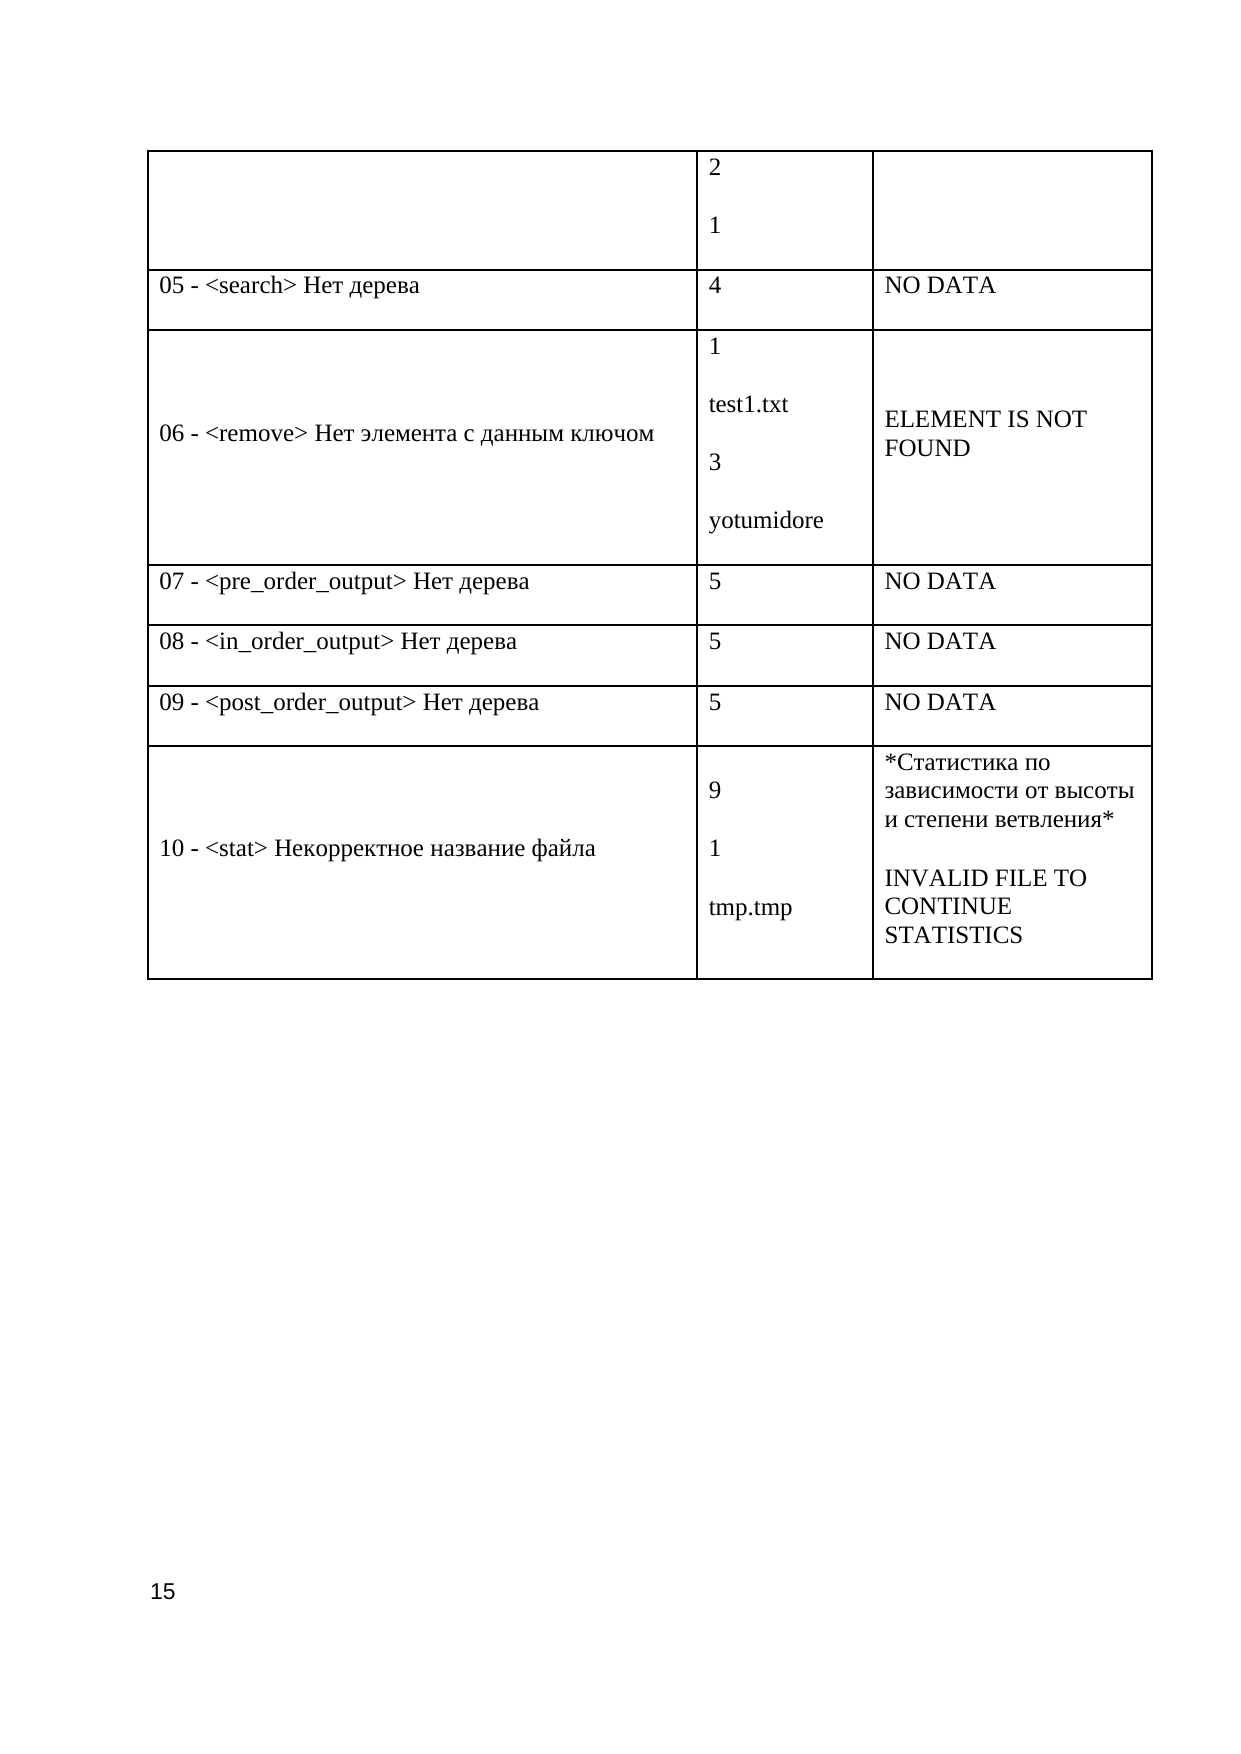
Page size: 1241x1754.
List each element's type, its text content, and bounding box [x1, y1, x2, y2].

table_cell 4 [698, 271, 872, 329]
table_cell 9 1 tmp.tmp [698, 747, 872, 978]
table_cell NO DATA [874, 566, 1151, 624]
table_cell 1 test1.txt 3 yotumidore [698, 331, 872, 564]
table_cell 05 - <search> Нет дерева [149, 271, 696, 329]
table_cell 06 - <remove> Нет элемента с данным ключом [149, 331, 696, 564]
table_cell NO DATA [874, 626, 1151, 684]
table_cell NO DATA [874, 687, 1151, 745]
table_cell 5 [698, 566, 872, 624]
table_cell 09 - <post_order_output> Нет дерева [149, 687, 696, 745]
table_cell [149, 152, 696, 268]
table_cell 07 - <pre_order_output> Нет дерева [149, 566, 696, 624]
table_cell 2 1 [698, 152, 872, 268]
table_cell 5 [698, 626, 872, 684]
table_cell [874, 152, 1151, 268]
table_cell 08 - <in_order_output> Нет дерева [149, 626, 696, 684]
table_cell *Статистика по зависимости от высоты и степени ветвления* INVALID FILE TO CONTINUE STATISTICS [874, 747, 1151, 978]
table_cell ELEMENT IS NOT FOUND [874, 331, 1151, 564]
table_cell 5 [698, 687, 872, 745]
table_cell NO DATA [874, 271, 1151, 329]
table_cell 10 - <stat> Некорректное название файла [149, 747, 696, 978]
